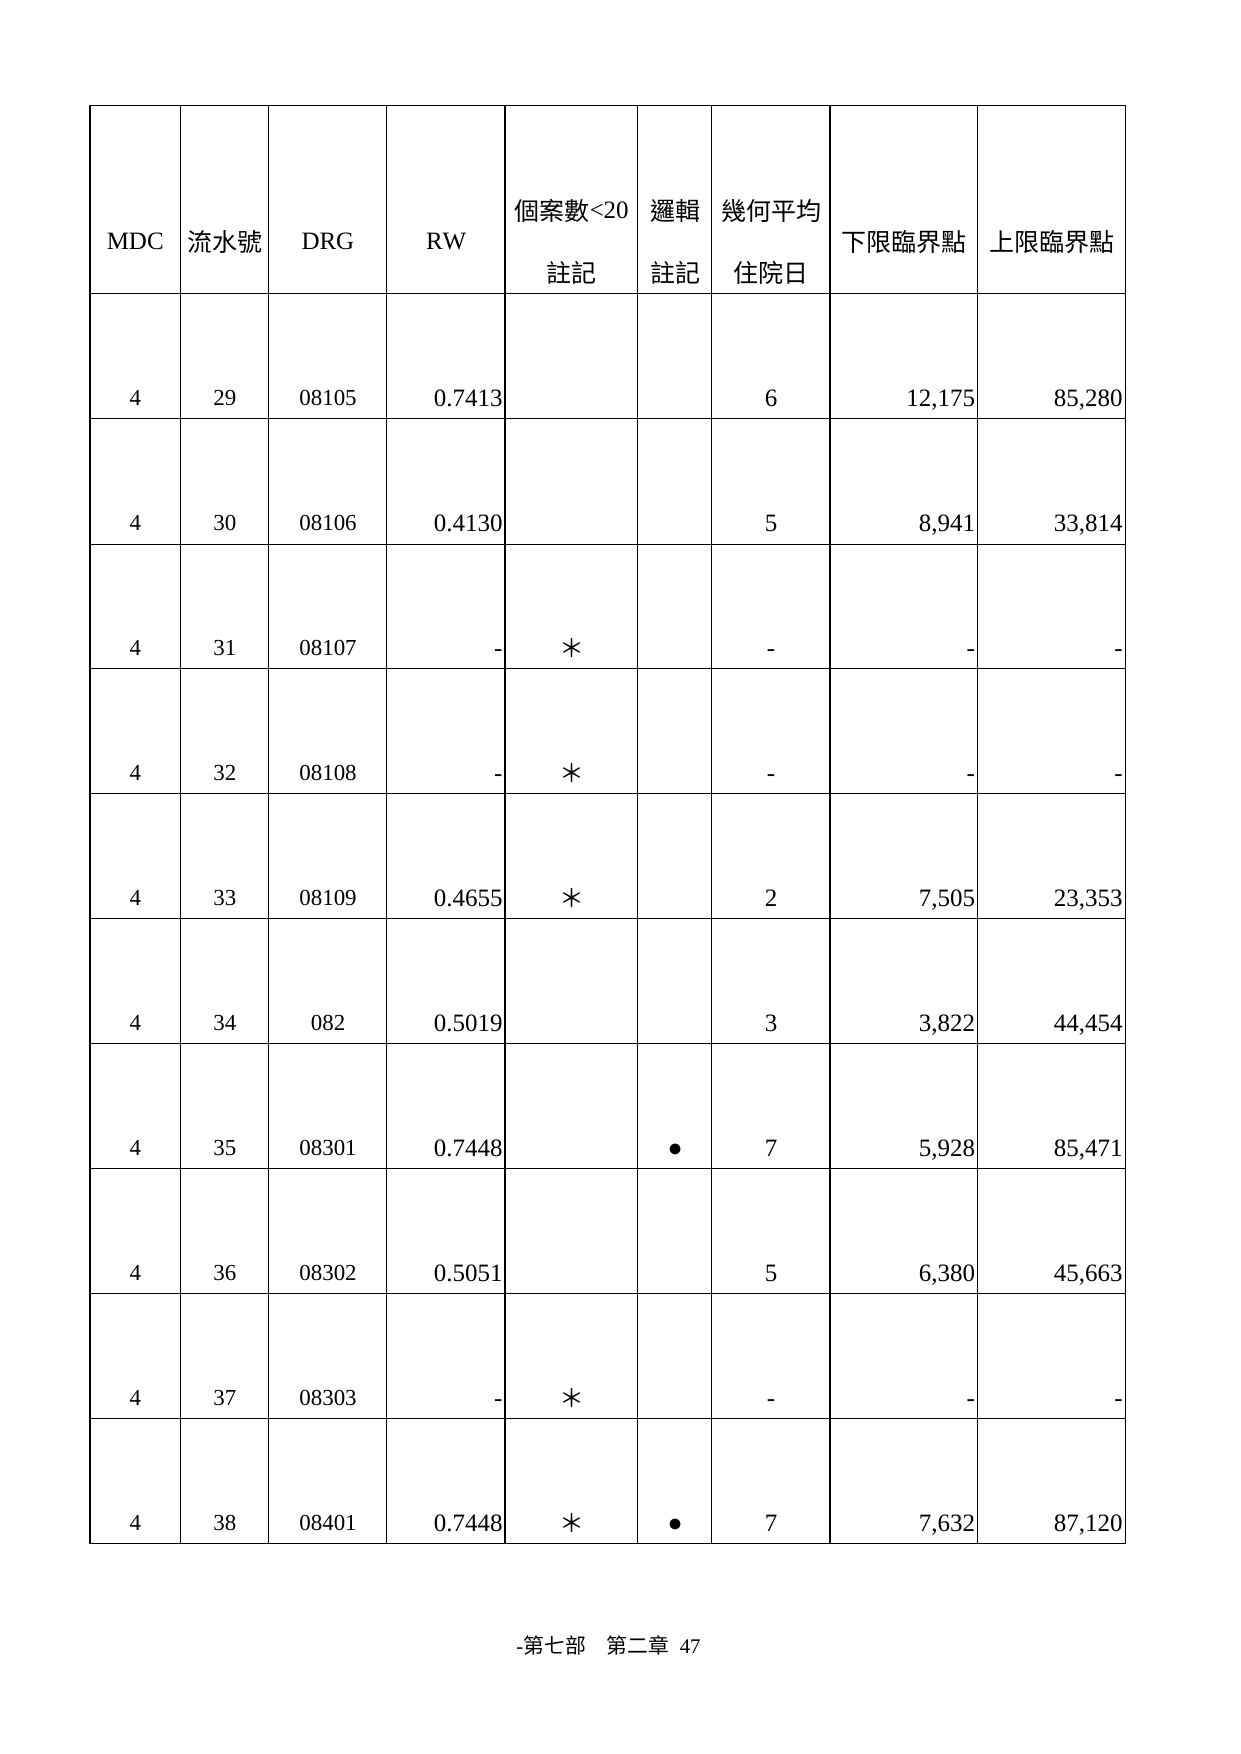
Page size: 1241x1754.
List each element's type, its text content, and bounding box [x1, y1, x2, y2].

table_cell 5 [712, 1169, 829, 1293]
table_cell ● [638, 1419, 711, 1543]
table_cell 37 [181, 1294, 268, 1418]
table_cell 4 [91, 794, 180, 918]
table_cell 0.5051 [387, 1169, 504, 1293]
table_cell 08301 [269, 1044, 386, 1168]
table_cell 4 [91, 1169, 180, 1293]
table_cell 4 [91, 419, 180, 543]
table_cell [506, 1169, 637, 1293]
table_cell 12,175 [831, 294, 977, 418]
table_header DRG [269, 106, 386, 293]
table_header 個案數<20註記 [506, 106, 637, 293]
table_cell 7,505 [831, 794, 977, 918]
table_cell 4 [91, 545, 180, 668]
table_cell - [831, 545, 977, 668]
table_cell ● [638, 1044, 711, 1168]
table_cell - [712, 669, 829, 793]
table_cell 3 [712, 919, 829, 1043]
table_cell 08401 [269, 1419, 386, 1543]
table_cell ＊ [506, 1419, 637, 1543]
table_cell 6,380 [831, 1169, 977, 1293]
table_header MDC [91, 106, 180, 293]
table_cell - [978, 545, 1125, 668]
table_cell 5,928 [831, 1044, 977, 1168]
table_cell 08302 [269, 1169, 386, 1293]
table_cell 0.4130 [387, 419, 504, 543]
table_cell 7 [712, 1419, 829, 1543]
table_cell ＊ [506, 545, 637, 668]
table_cell 08303 [269, 1294, 386, 1418]
table_cell 33,814 [978, 419, 1125, 543]
table_cell 4 [91, 1044, 180, 1168]
table_cell 6 [712, 294, 829, 418]
table_cell 3,822 [831, 919, 977, 1043]
table_cell 2 [712, 794, 829, 918]
table_cell 0.7448 [387, 1419, 504, 1543]
table_cell [638, 919, 711, 1043]
table_cell 08107 [269, 545, 386, 668]
table_cell ＊ [506, 794, 637, 918]
table_cell 7 [712, 1044, 829, 1168]
table_cell 4 [91, 294, 180, 418]
table_cell [506, 294, 637, 418]
table_cell 08105 [269, 294, 386, 418]
table_cell [506, 419, 637, 543]
table_cell [638, 669, 711, 793]
table_cell 0.4655 [387, 794, 504, 918]
table_header 邏輯註記 [638, 106, 711, 293]
table_cell [638, 1294, 711, 1418]
table_cell 4 [91, 919, 180, 1043]
table_cell [638, 794, 711, 918]
table_header RW [387, 106, 504, 293]
table_cell [638, 419, 711, 543]
table_cell 87,120 [978, 1419, 1125, 1543]
table_cell [638, 545, 711, 668]
table_cell 082 [269, 919, 386, 1043]
table_cell - [712, 545, 829, 668]
table_cell - [712, 1294, 829, 1418]
table_cell 85,471 [978, 1044, 1125, 1168]
table_cell 31 [181, 545, 268, 668]
table_cell - [387, 545, 504, 668]
table_cell - [831, 669, 977, 793]
table_cell 8,941 [831, 419, 977, 543]
table_cell 36 [181, 1169, 268, 1293]
table_cell 4 [91, 669, 180, 793]
table_cell 08109 [269, 794, 386, 918]
table_header 下限臨界點 [831, 106, 977, 293]
table_cell - [978, 669, 1125, 793]
table_cell 5 [712, 419, 829, 543]
table_cell 4 [91, 1294, 180, 1418]
table_cell 30 [181, 419, 268, 543]
table_cell 23,353 [978, 794, 1125, 918]
table_cell ＊ [506, 1294, 637, 1418]
table_cell 44,454 [978, 919, 1125, 1043]
table_cell [506, 1044, 637, 1168]
table_cell [638, 294, 711, 418]
table_cell [638, 1169, 711, 1293]
table_header 流水號 [181, 106, 268, 293]
table_header 幾何平均住院日 [712, 106, 829, 293]
table_cell 85,280 [978, 294, 1125, 418]
table_cell 4 [91, 1419, 180, 1543]
table_cell 38 [181, 1419, 268, 1543]
table_cell 08106 [269, 419, 386, 543]
table_cell 34 [181, 919, 268, 1043]
table_header 上限臨界點 [978, 106, 1125, 293]
table_cell 29 [181, 294, 268, 418]
table_cell ＊ [506, 669, 637, 793]
table_cell 0.7448 [387, 1044, 504, 1168]
table_cell 7,632 [831, 1419, 977, 1543]
table_cell [506, 919, 637, 1043]
table_cell 08108 [269, 669, 386, 793]
table_cell 35 [181, 1044, 268, 1168]
table_cell 32 [181, 669, 268, 793]
table_cell 33 [181, 794, 268, 918]
table_cell - [387, 669, 504, 793]
table_cell - [831, 1294, 977, 1418]
table_cell 0.5019 [387, 919, 504, 1043]
table_cell 0.7413 [387, 294, 504, 418]
table_cell - [978, 1294, 1125, 1418]
table_cell - [387, 1294, 504, 1418]
table_cell 45,663 [978, 1169, 1125, 1293]
